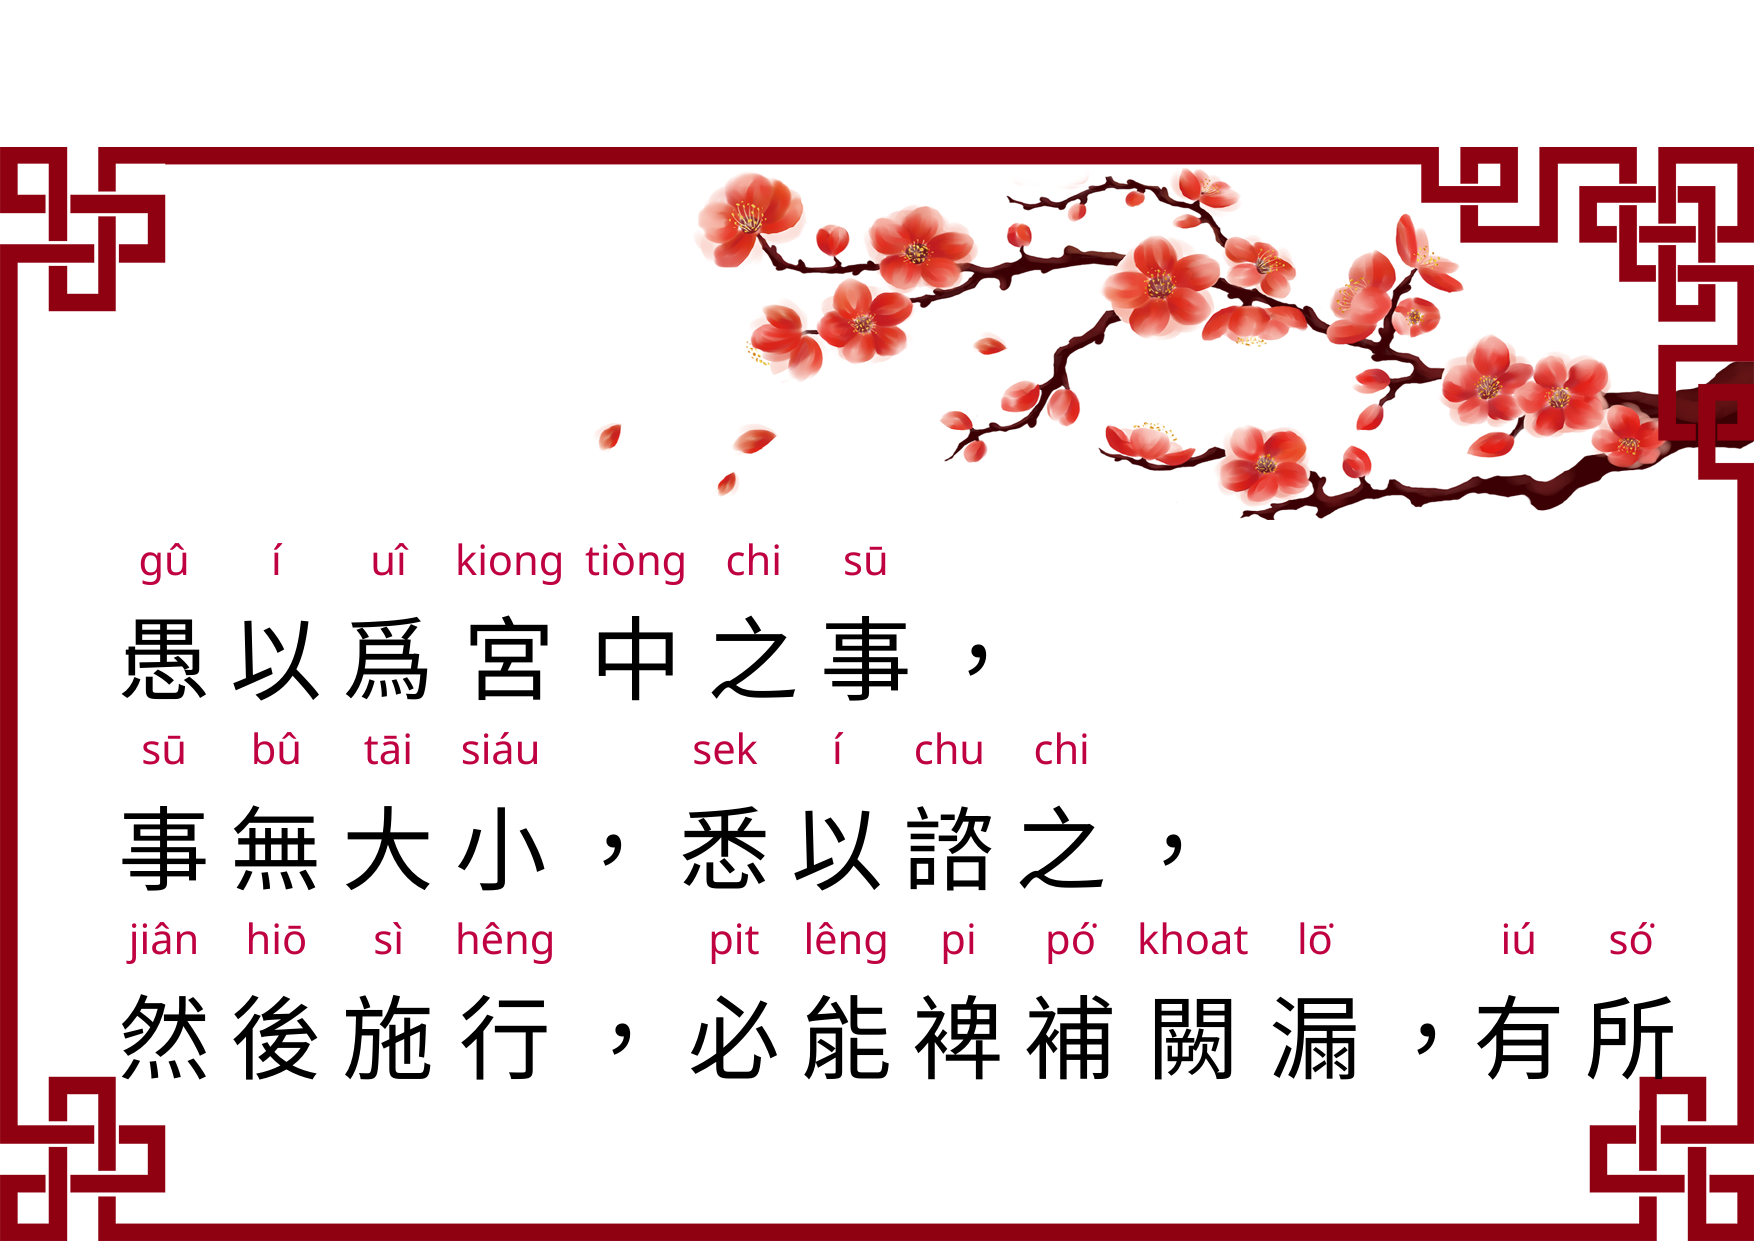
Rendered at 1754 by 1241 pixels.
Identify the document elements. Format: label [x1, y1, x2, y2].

picture [0, 147, 1754, 1241]
